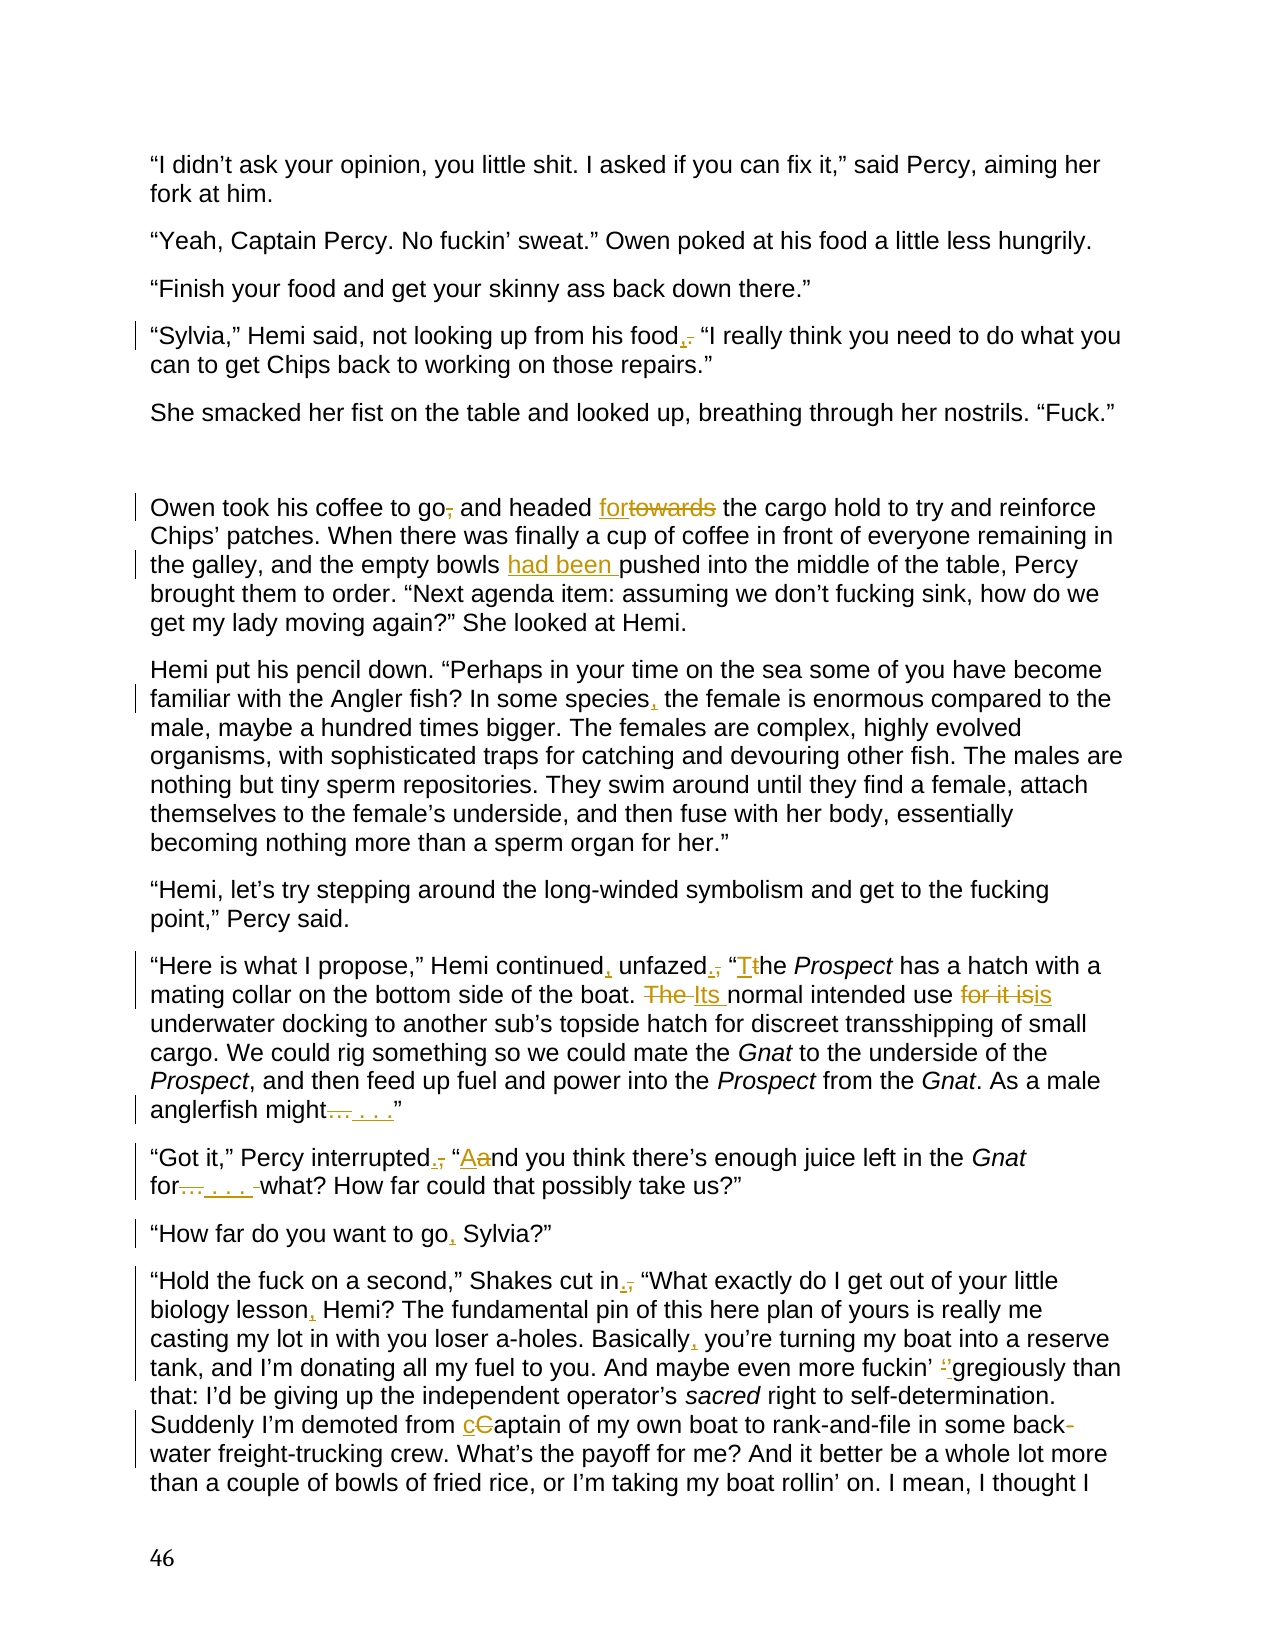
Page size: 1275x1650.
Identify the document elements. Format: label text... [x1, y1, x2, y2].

text “Hemi, let’s try stepping around the long-winded symbolism and get to the fucking point,” Percy said. [150, 875, 1125, 932]
text She smacked her fist on the table and looked up, breathing through her nostrils. “Fuck.” [150, 397, 1125, 426]
text “How far do you want to go, Sylvia?” [150, 1219, 1125, 1247]
text “Sylvia,” Hemi said, not looking up from his food, “I really think you need to do what you can to get Chips back to working on those repairs.” [150, 321, 1125, 379]
text Owen took his coffee to go and headed for the cargo hold to try and reinforce Chips’ patches. When there was finally a cup of coffee in front of everyone remaining in the galley, and the empty bowls had been pushed into the middle of the table, Percy brought them to order. “Next agenda item: assuming we don’t fucking sink, how do we get my lady moving again?” She looked at Hemi. [150, 492, 1125, 636]
text “I didn’t ask your opinion, you little shit. I asked if you can fix it,” said Percy, aiming her fork at him. [150, 150, 1125, 207]
text “Finish your food and get your skinny ass back down there.” [150, 274, 1125, 302]
text “Yeah, Captain Percy. No fuckin’ sweat.” Owen poked at his food a little less hungrily. [150, 226, 1125, 255]
text Hemi put his pencil down. “Perhaps in your time on the sea some of you have become familiar with the Angler fish? In some species, the female is enormous compared to the male, maybe a hundred times bigger. The females are complex, highly evolved organisms, with sophisticated traps for catching and devouring other fish. The males are nothing but tiny sperm repositories. They swim around until they find a female, attach themselves to the female’s underside, and then fuse with her body, essentially becoming nothing more than a sperm organ for her.” [150, 655, 1125, 856]
text “Hold the fuck on a second,” Shakes cut in. “What exactly do I get out of your little biology lesson, Hemi? The fundamental pin of this here plan of yours is really me casting my lot in with you loser a-holes. Basically, you’re turning my boat into a reserve tank, and I’m donating all my fuel to you. And maybe even more fuckin’ ’gregiously than that: I’d be giving up the independent operator’s sacred right to self-determination. Suddenly I’m demoted from captain of my own boat to rank-and-file in some backwater freight-trucking crew. What’s the payoff for me? And it better be a whole lot more than a couple of bowls of fried rice, or I’m taking my boat rollin’ on. I mean, I thought I [150, 1266, 1125, 1496]
text “Here is what I propose,” Hemi continued, unfazed. “The Prospect has a hatch with a mating collar on the bottom side of the boat. Its normal intended use is underwater docking to another sub’s topside hatch for discreet transshipping of small cargo. We could rig something so we could mate the Gnat to the underside of the Prospect, and then feed up fuel and power into the Prospect from the Gnat. As a male anglerfish might . . .” [150, 951, 1125, 1124]
text “Got it,” Percy interrupted. “And you think there’s enough juice left in the Gnat for . . . what? How far could that possibly take us?” [150, 1142, 1125, 1200]
